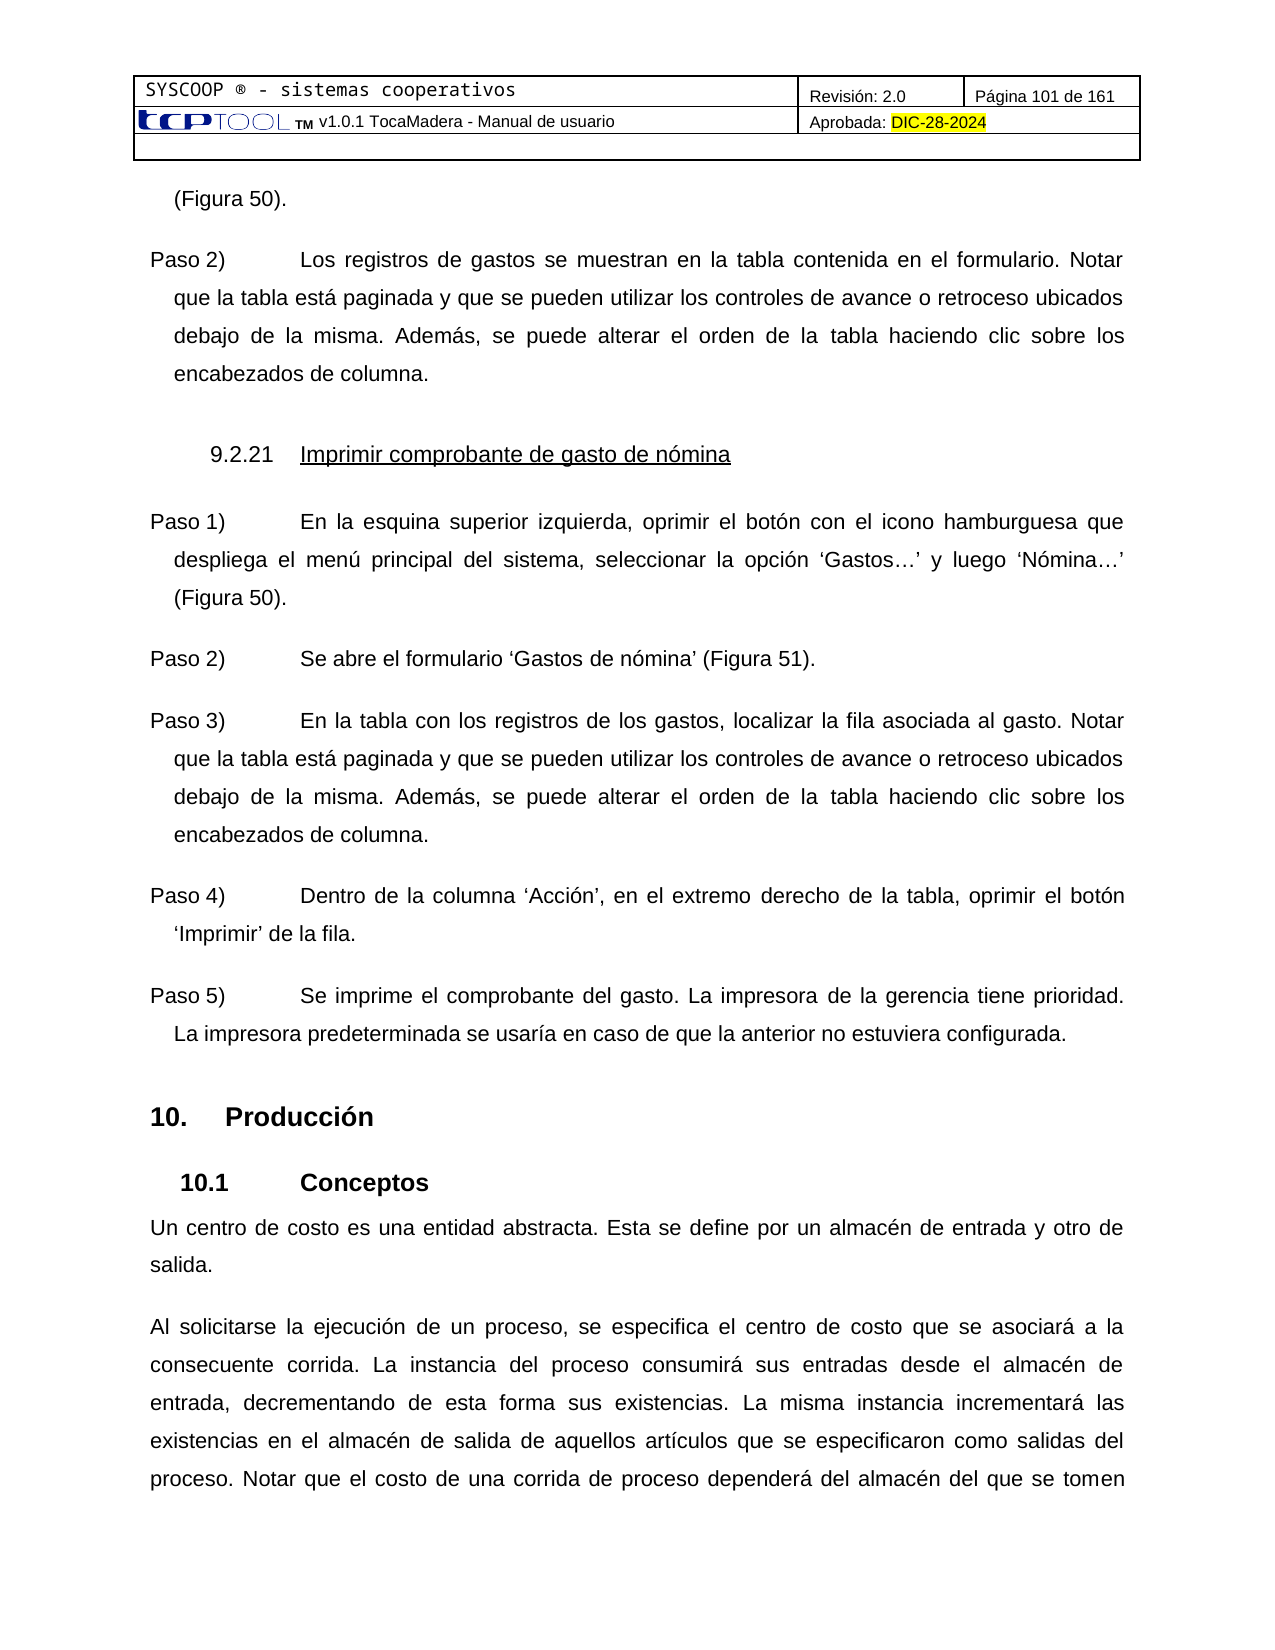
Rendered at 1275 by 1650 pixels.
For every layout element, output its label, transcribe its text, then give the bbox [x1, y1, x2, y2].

subtitle Imprimir comprobante de gasto de nómina [210, 441, 1125, 467]
list En la tabla con los registros de los gastos, localizar la fila asociada al gasto. Notar que la tabla está paginada y que se pueden utilizar los controles de avance o retroceso ubicados debajo de la misma. Además, se puede alterar el orden de la tabla haciendo clic sobre los encabezados de columna. [150, 708, 1125, 847]
list Se imprime el comprobante del gasto. La impresora de la gerencia tiene prioridad. La impresora predeterminada se usaría en caso de que la anterior no estuviera configurada. [150, 983, 1125, 1046]
subtitle Conceptos [180, 1168, 1125, 1197]
subtitle Producción [150, 1101, 1125, 1132]
picture [138, 110, 290, 130]
list Los registros de gastos se muestran en la tabla contenida en el formulario. Notar que la tabla está paginada y que se pueden utilizar los controles de avance o retroceso ubicados debajo de la misma. Además, se puede alterar el orden de la tabla haciendo clic sobre los encabezados de columna. [150, 247, 1125, 386]
text Un centro de costo es una entidad abstracta. Esta se define por un almacén de entrada y otro de salida. [150, 1214, 1125, 1278]
list Dentro de la columna ‘Acción’, en el extremo derecho de la tabla, oprimir el botón ‘Imprimir’ de la fila. [150, 883, 1125, 946]
list Se abre el formulario ‘Gastos de nómina’ (Figura 51). [150, 646, 1125, 672]
list En la esquina superior izquierda, oprimir el botón con el icono hamburguesa que despliega el menú principal del sistema, seleccionar la opción ‘Gastos…’ y luego ‘Nómina…’ (Figura 50). [150, 509, 1125, 610]
text Al solicitarse la ejecución de un proceso, se especifica el centro de costo que se asociará a la consecuente corrida. La instancia del proceso consumirá sus entradas desde el almacén de entrada, decrementando de esta forma sus existencias. La misma instancia incrementará las existencias en el almacén de salida de aquellos artículos que se especificaron como salidas del proceso. Notar que el costo de una corrida de proceso dependerá del almacén del que se tomen [150, 1314, 1125, 1491]
list (Figura 50). [150, 186, 1125, 211]
